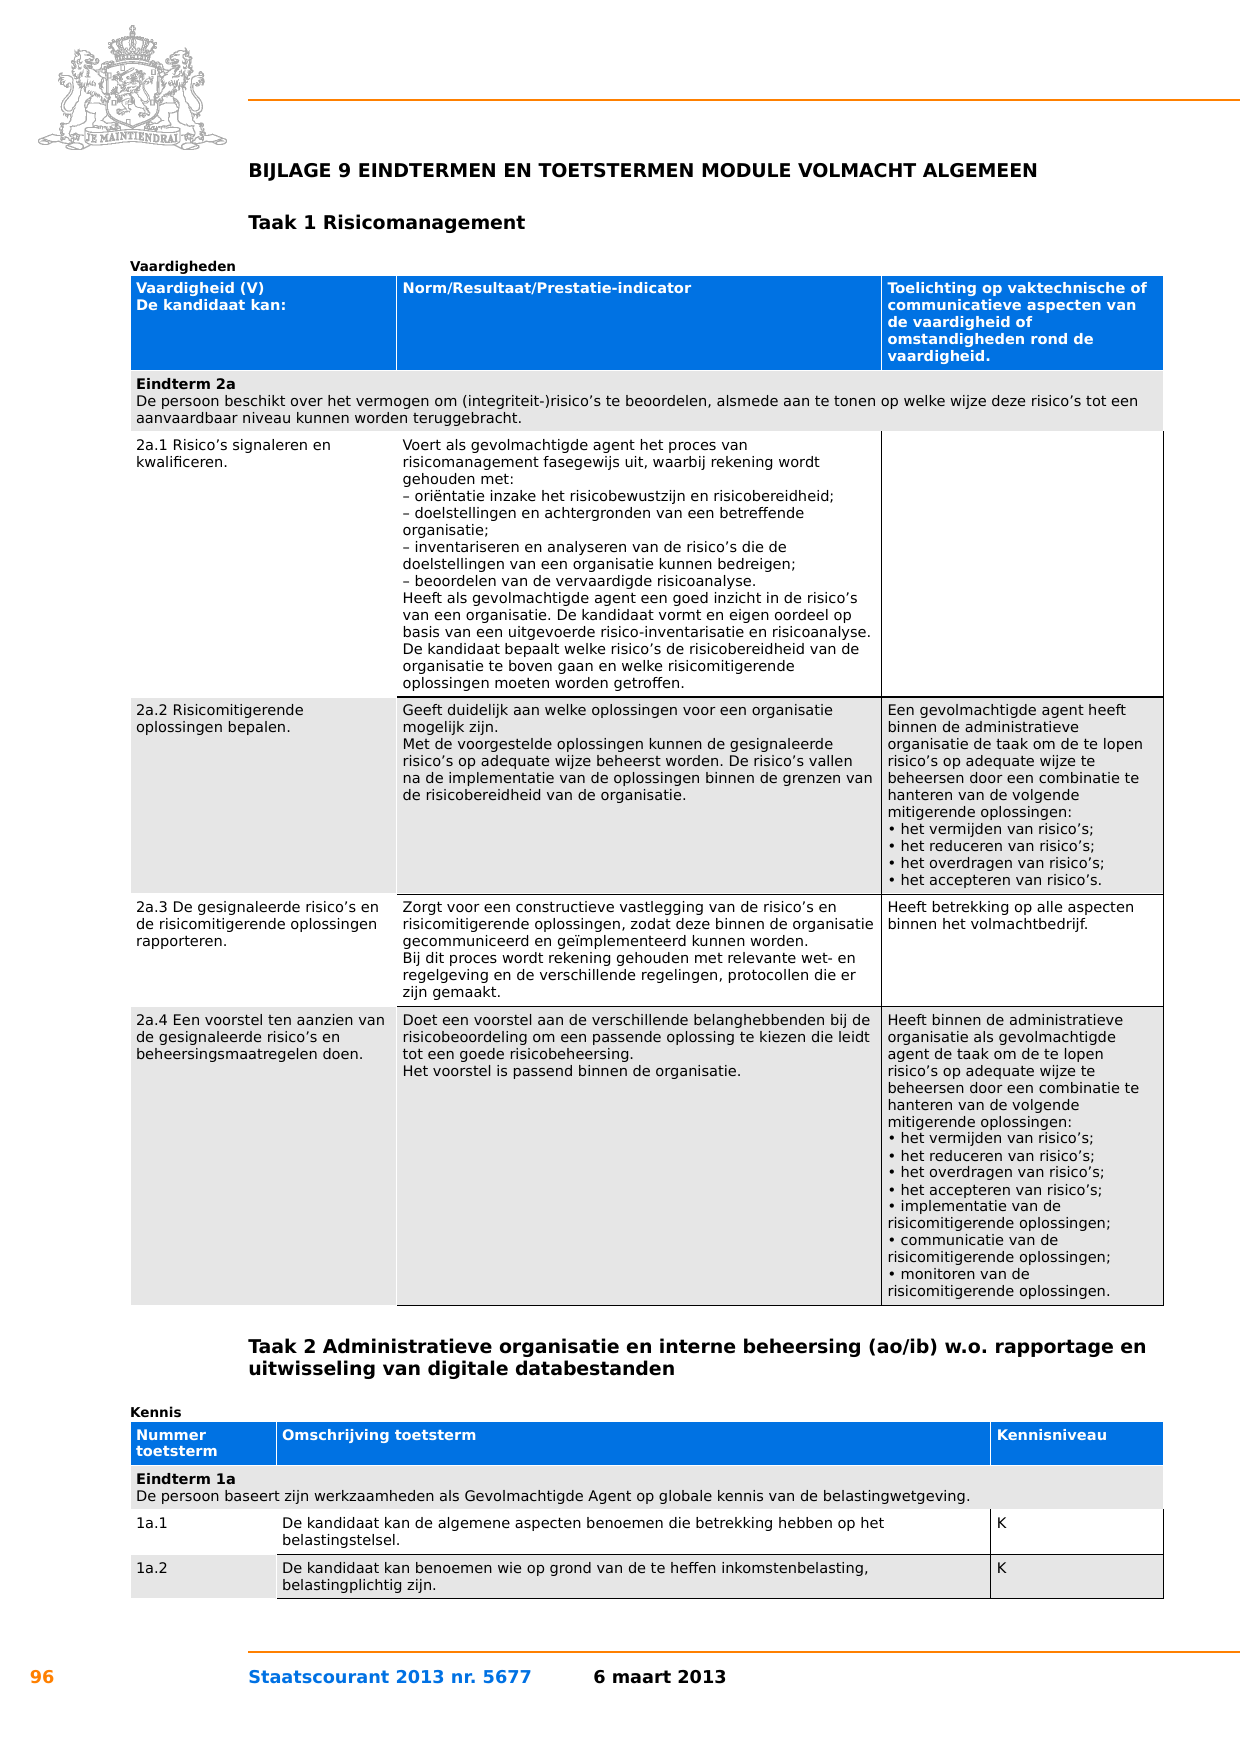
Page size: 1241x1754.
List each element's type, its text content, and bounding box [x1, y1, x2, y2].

table_cell Voert als gevolmachtigde agent het proces van risicomanagement fasegewijs uit, waarbij rekening wordt gehouden met: – oriëntatie inzake het risicobewustzijn en risicobereidheid; – doelstellingen en achtergronden van een betreffende organisatie; – inventariseren en analyseren van de risico’s die de doelstellingen van een organisatie kunnen bedreigen; – beoordelen van de vervaardigde risicoanalyse. Heeft als gevolmachtigde agent een goed inzicht in de risico’s van een organisatie. De kandidaat vormt en eigen oordeel op basis van een uitgevoerde risico-inventarisatie en risicoanalyse. De kandidaat bepaalt welke risico’s de risicobereidheid van de organisatie te boven gaan en welke risicomitigerende oplossingen moeten worden getroffen. [397, 432, 881, 696]
table_cell Geeft duidelijk aan welke oplossingen voor een organisatie mogelijk zijn. Met de voorgestelde oplossingen kunnen de gesignaleerde risico’s op adequate wijze beheerst worden. De risico’s vallen na de implementatie van de oplossingen binnen de grenzen van de risicobereidheid van de organisatie. [397, 698, 881, 893]
table_cell Vaardigheid (V) De kandidaat kan: [131, 276, 396, 370]
table_cell [882, 432, 1163, 696]
table_cell De kandidaat kan benoemen wie op grond van de te heffen inkomstenbelasting, belastingplichtig zijn. [277, 1555, 990, 1598]
table_cell Heeft binnen de administratieve organisatie als gevolmachtigde agent de taak om de te lopen risico’s op adequate wijze te beheersen door een combinatie te hanteren van de volgende mitigerende oplossingen: • het vermijden van risico’s; • het reduceren van risico’s; • het overdragen van risico’s; • het accepteren van risico’s; • implementatie van de risicomitigerende oplossingen; • communicatie van de risicomitigerende oplossingen; • monitoren van de risicomitigerende oplossingen. [882, 1007, 1163, 1305]
table_cell Nummer toetsterm [131, 1422, 276, 1465]
table_cell 2a.4 Een voorstel ten aanzien van de gesignaleerde risico’s en beheersingsmaatregelen doen. [131, 1007, 396, 1305]
table_cell Eindterm 1a De persoon baseert zijn werkzaamheden als Gevolmachtigde Agent op globale kennis van de belastingwetgeving. [131, 1466, 1163, 1509]
table_cell K [991, 1555, 1163, 1598]
table_cell 1a.2 [131, 1555, 276, 1598]
table_cell Kennisniveau [991, 1422, 1163, 1465]
table_cell Norm/Resultaat/Prestatie-indicator [397, 276, 881, 370]
subtitle Taak 1 Risicomanagement [248, 212, 1163, 234]
table_cell Doet een voorstel aan de verschillende belanghebbenden bij de risicobeoordeling om een passende oplossing te kiezen die leidt tot een goede risicobeheersing. Het voorstel is passend binnen de organisatie. [397, 1007, 881, 1305]
subtitle Taak 2 Administratieve organisatie en interne beheersing (ao/ib) w.o. rapportage en uitwisseling van digitale databestanden [248, 1336, 1163, 1380]
table_cell 2a.2 Risicomitigerende oplossingen bepalen. [131, 698, 396, 893]
table_cell Eindterm 2a De persoon beschikt over het vermogen om (integriteit-)risico’s te beoordelen, alsmede aan te tonen op welke wijze deze risico’s tot een aanvaardbaar niveau kunnen worden teruggebracht. [131, 371, 1163, 431]
picture [38, 25, 227, 150]
subtitle BIJLAGE 9 EINDTERMEN EN TOETSTERMEN MODULE VOLMACHT ALGEMEEN [248, 160, 1163, 182]
table_cell Heeft betrekking op alle aspecten binnen het volmachtbedrijf. [882, 895, 1163, 1006]
table_cell 1a.1 [131, 1510, 276, 1554]
table_cell 2a.3 De gesignaleerde risico’s en de risicomitigerende oplossingen rapporteren. [131, 895, 396, 1006]
table_cell K [991, 1510, 1163, 1554]
table_cell 2a.1 Risico’s signaleren en kwalificeren. [131, 432, 396, 696]
table_cell De kandidaat kan de algemene aspecten benoemen die betrekking hebben op het belastingstelsel. [277, 1510, 990, 1554]
table_cell Zorgt voor een constructieve vastlegging van de risico’s en risicomitigerende oplossingen, zodat deze binnen de organisatie gecommuniceerd en geïmplementeerd kunnen worden. Bij dit proces wordt rekening gehouden met relevante wet- en regelgeving en de verschillende regelingen, protocollen die er zijn gemaakt. [397, 895, 881, 1006]
table_cell Toelichting op vaktechnische of communicatieve aspecten van de vaardigheid of omstandigheden rond de vaardigheid. [882, 276, 1163, 370]
table_header Kennis [130, 1405, 1163, 1421]
table_cell Een gevolmachtigde agent heeft binnen de administratieve organisatie de taak om de te lopen risico’s op adequate wijze te beheersen door een combinatie te hanteren van de volgende mitigerende oplossingen: • het vermijden van risico’s; • het reduceren van risico’s; • het overdragen van risico’s; • het accepteren van risico’s. [882, 698, 1163, 893]
table_header Vaardigheden [130, 259, 1163, 274]
table_cell Omschrijving toetsterm [277, 1422, 990, 1465]
